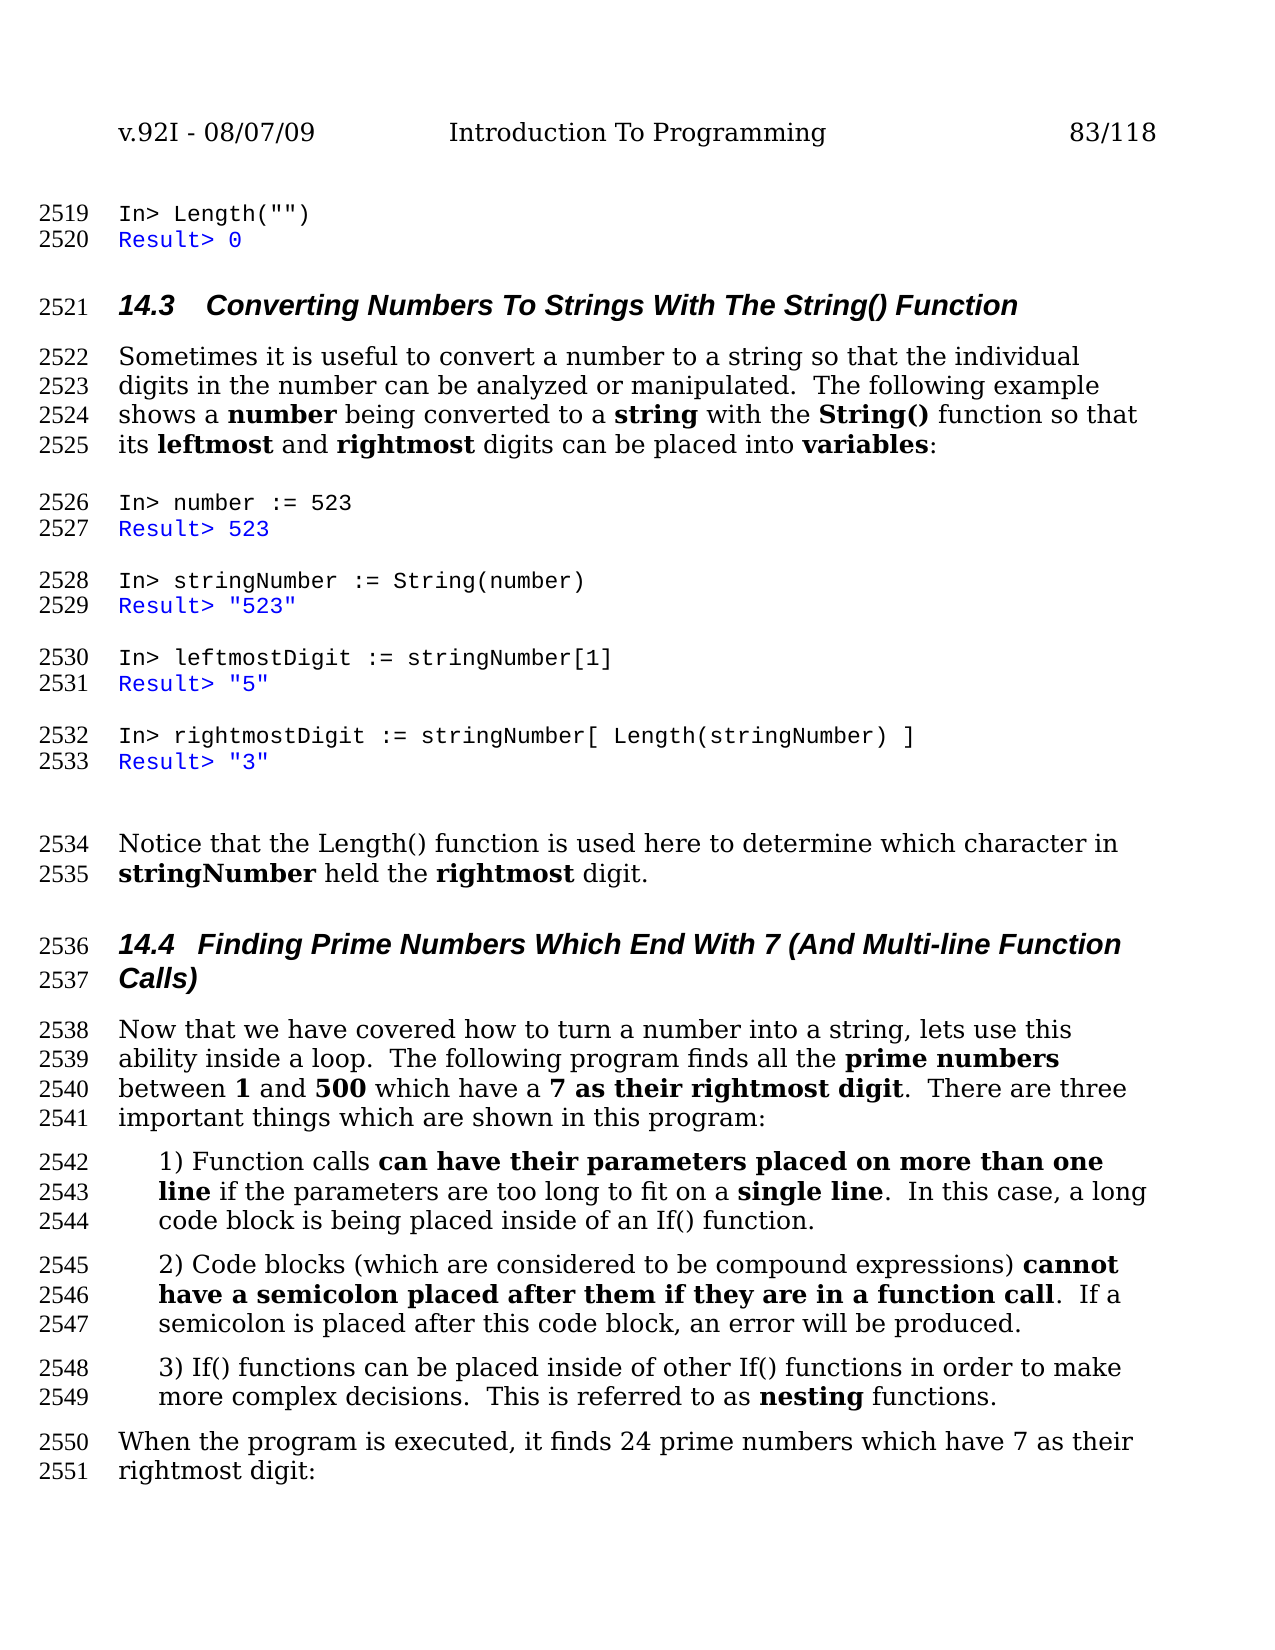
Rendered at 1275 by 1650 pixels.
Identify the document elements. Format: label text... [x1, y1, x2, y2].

text Result> 0 [118, 229, 1157, 254]
text In> stringNumber := String(number) [118, 569, 1157, 595]
text 2) Code blocks (which are considered to be compound expressions) cannot have a semicolon placed after them if they are in a function call. If a semicolon is placed after this code block, an error will be produced. [158, 1250, 1157, 1338]
subtitle Finding Prime Numbers Which End With 7 (And Multi-line Function Calls) [118, 927, 1157, 994]
text When the program is executed, it finds 24 prime numbers which have 7 as their rightmost digit: [118, 1427, 1157, 1485]
text 1) Function calls can have their parameters placed on more than one line if the parameters are too long to fit on a single line. In this case, a long code block is being placed inside of an If() function. [158, 1147, 1157, 1235]
text In> number := 523 [118, 491, 1157, 517]
text Now that we have covered how to turn a number into a string, lets use this ability inside a loop. The following program finds all the prime numbers between 1 and 500 which have a 7 as their rightmost digit. There are three important things which are shown in this program: [118, 1015, 1157, 1132]
text In> leftmostDigit := stringNumber[1] [118, 647, 1157, 673]
text In> rightmostDigit := stringNumber[ Length(stringNumber) ] [118, 724, 1157, 751]
text Sometimes it is useful to convert a number to a string so that the individual digits in the number can be analyzed or manipulated. The following example shows a number being converted to a string with the String() function so that its leftmost and rightmost digits can be placed into variables: [118, 342, 1157, 459]
text Result> "3" [118, 751, 1157, 776]
text In> Length("") [118, 203, 1157, 229]
subtitle Converting Numbers To Strings With The String() Function [118, 288, 1157, 321]
text Result> "5" [118, 673, 1157, 699]
text Result> 523 [118, 517, 1157, 543]
text Result> "523" [118, 595, 1157, 621]
text 3) If() functions can be placed inside of other If() functions in order to make more complex decisions. This is referred to as nesting functions. [158, 1353, 1157, 1412]
text Notice that the Length() function is used here to determine which character in stringNumber held the rightmost digit. [118, 829, 1157, 888]
